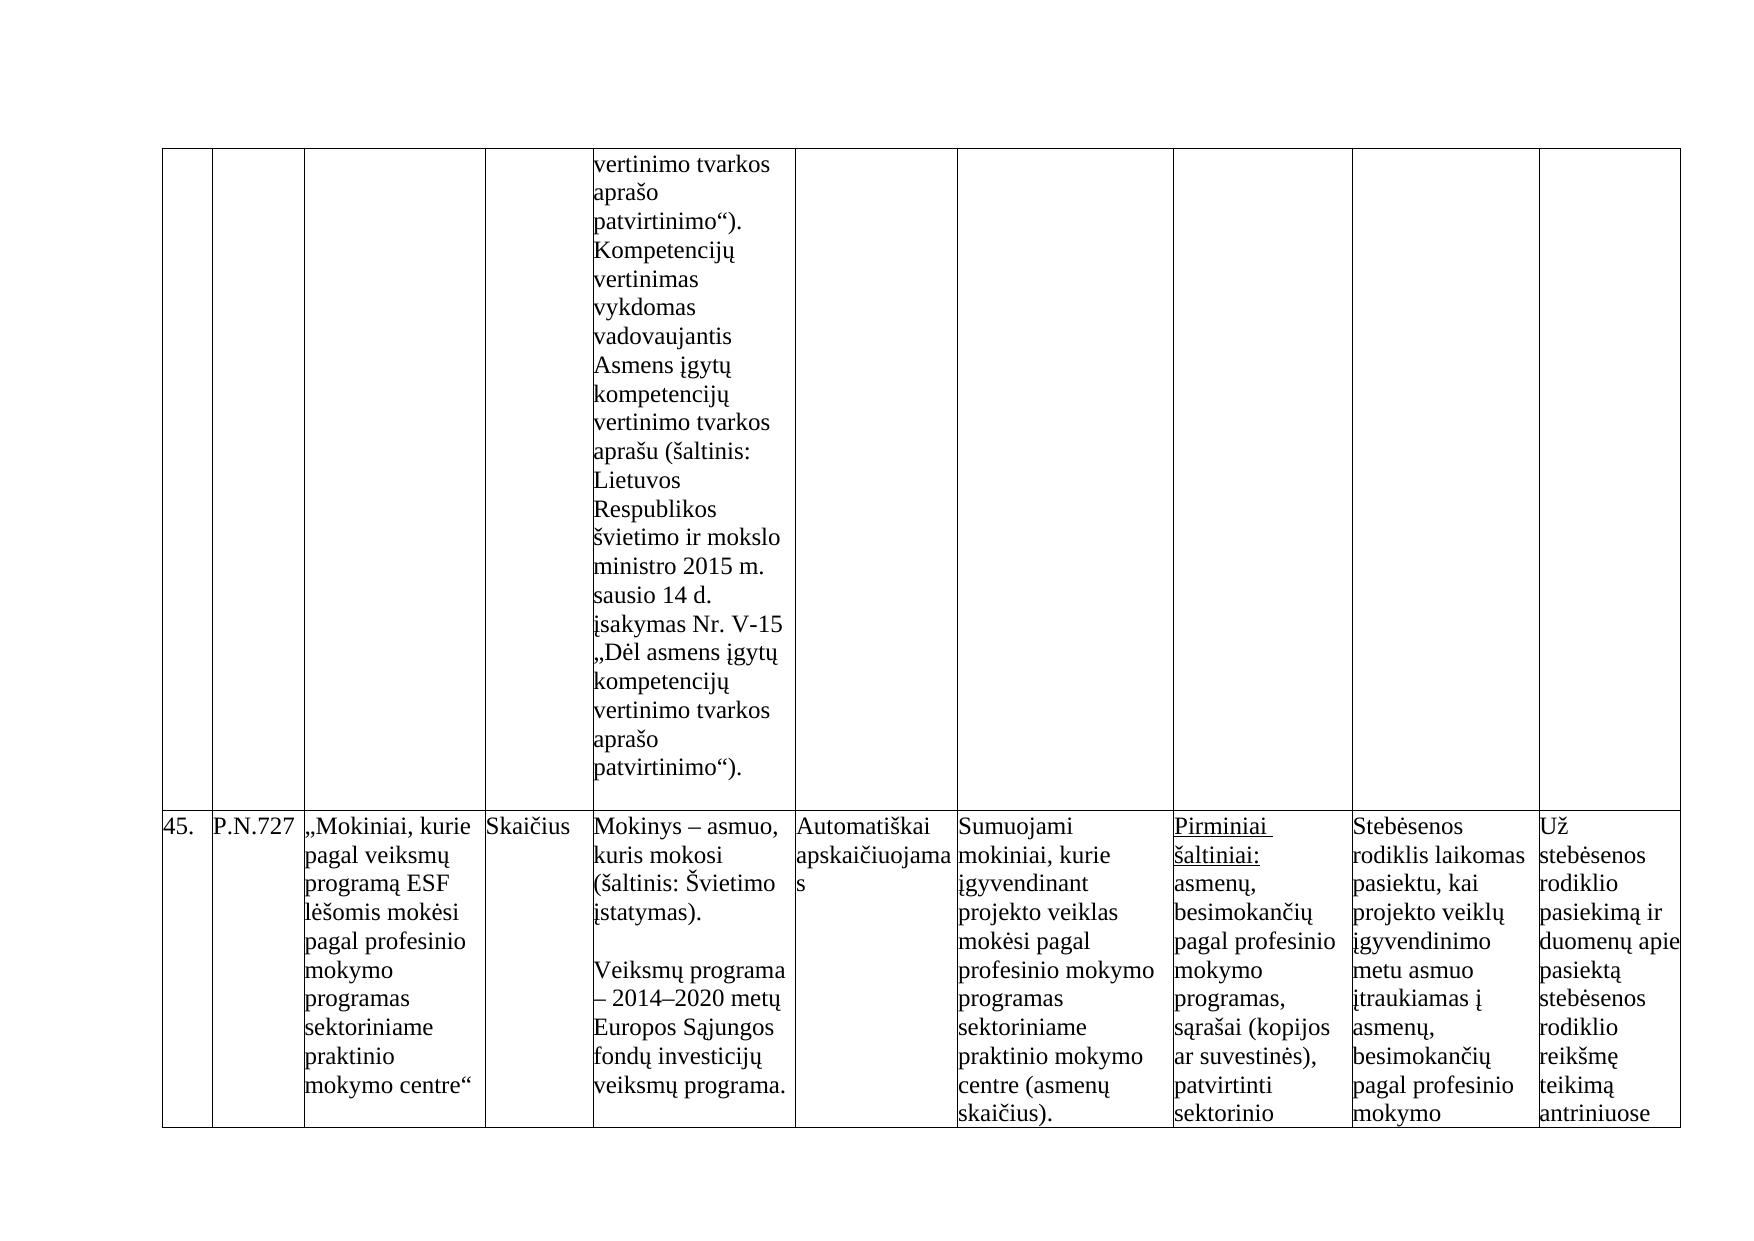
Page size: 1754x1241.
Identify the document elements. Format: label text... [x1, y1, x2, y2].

table_cell [796, 149, 957, 810]
table_cell P.N.727 [213, 811, 304, 1127]
table_cell Automatiškai apskaičiuojamas [796, 811, 957, 1127]
table_cell [1540, 149, 1680, 810]
table_cell [1174, 149, 1352, 810]
table_cell [163, 149, 212, 810]
table_cell „Mokiniai, kurie pagal veiksmų programą ESF lėšomis mokėsi pagal profesinio mokymo programas sektoriniame praktinio mokymo centre“ [305, 811, 485, 1127]
table_cell [958, 149, 1173, 810]
table_cell [213, 149, 304, 810]
table_cell vertinimo tvarkos aprašo patvirtinimo“). Kompetencijų vertinimas vykdomas vadovaujantis Asmens įgytų kompetencijų vertinimo tvarkos aprašu (šaltinis: Lietuvos Respublikos švietimo ir mokslo ministro 2015 m. sausio 14 d. įsakymas Nr. V-15 „Dėl asmens įgytų kompetencijų vertinimo tvarkos aprašo patvirtinimo“). [594, 149, 795, 810]
table_cell [486, 149, 593, 810]
table_cell 45. [163, 811, 212, 1127]
table_cell [305, 149, 485, 810]
table_cell Pirminiai šaltiniai: asmenų, besimokančių pagal profesinio mokymo programas, sąrašai (kopijos ar suvestinės), patvirtinti sektorinio [1174, 811, 1352, 1127]
table_cell Stebėsenos rodiklis laikomas pasiektu, kai projekto veiklų įgyvendinimo metu asmuo įtraukiamas į asmenų, besimokančių pagal profesinio mokymo [1353, 811, 1539, 1127]
table_cell Už stebėsenos rodiklio pasiekimą ir duomenų apie pasiektą stebėsenos rodiklio reikšmę teikimą antriniuose [1540, 811, 1680, 1127]
table_cell Sumuojami mokiniai, kurie įgyvendinant projekto veiklas mokėsi pagal profesinio mokymo programas sektoriniame praktinio mokymo centre (asmenų skaičius). [958, 811, 1173, 1127]
table_cell Skaičius [486, 811, 593, 1127]
table_cell Mokinys – asmuo, kuris mokosi (šaltinis: Švietimo įstatymas). Veiksmų programa – 2014–2020 metų Europos Sąjungos fondų investicijų veiksmų programa. [594, 811, 795, 1127]
table_cell [1353, 149, 1539, 810]
